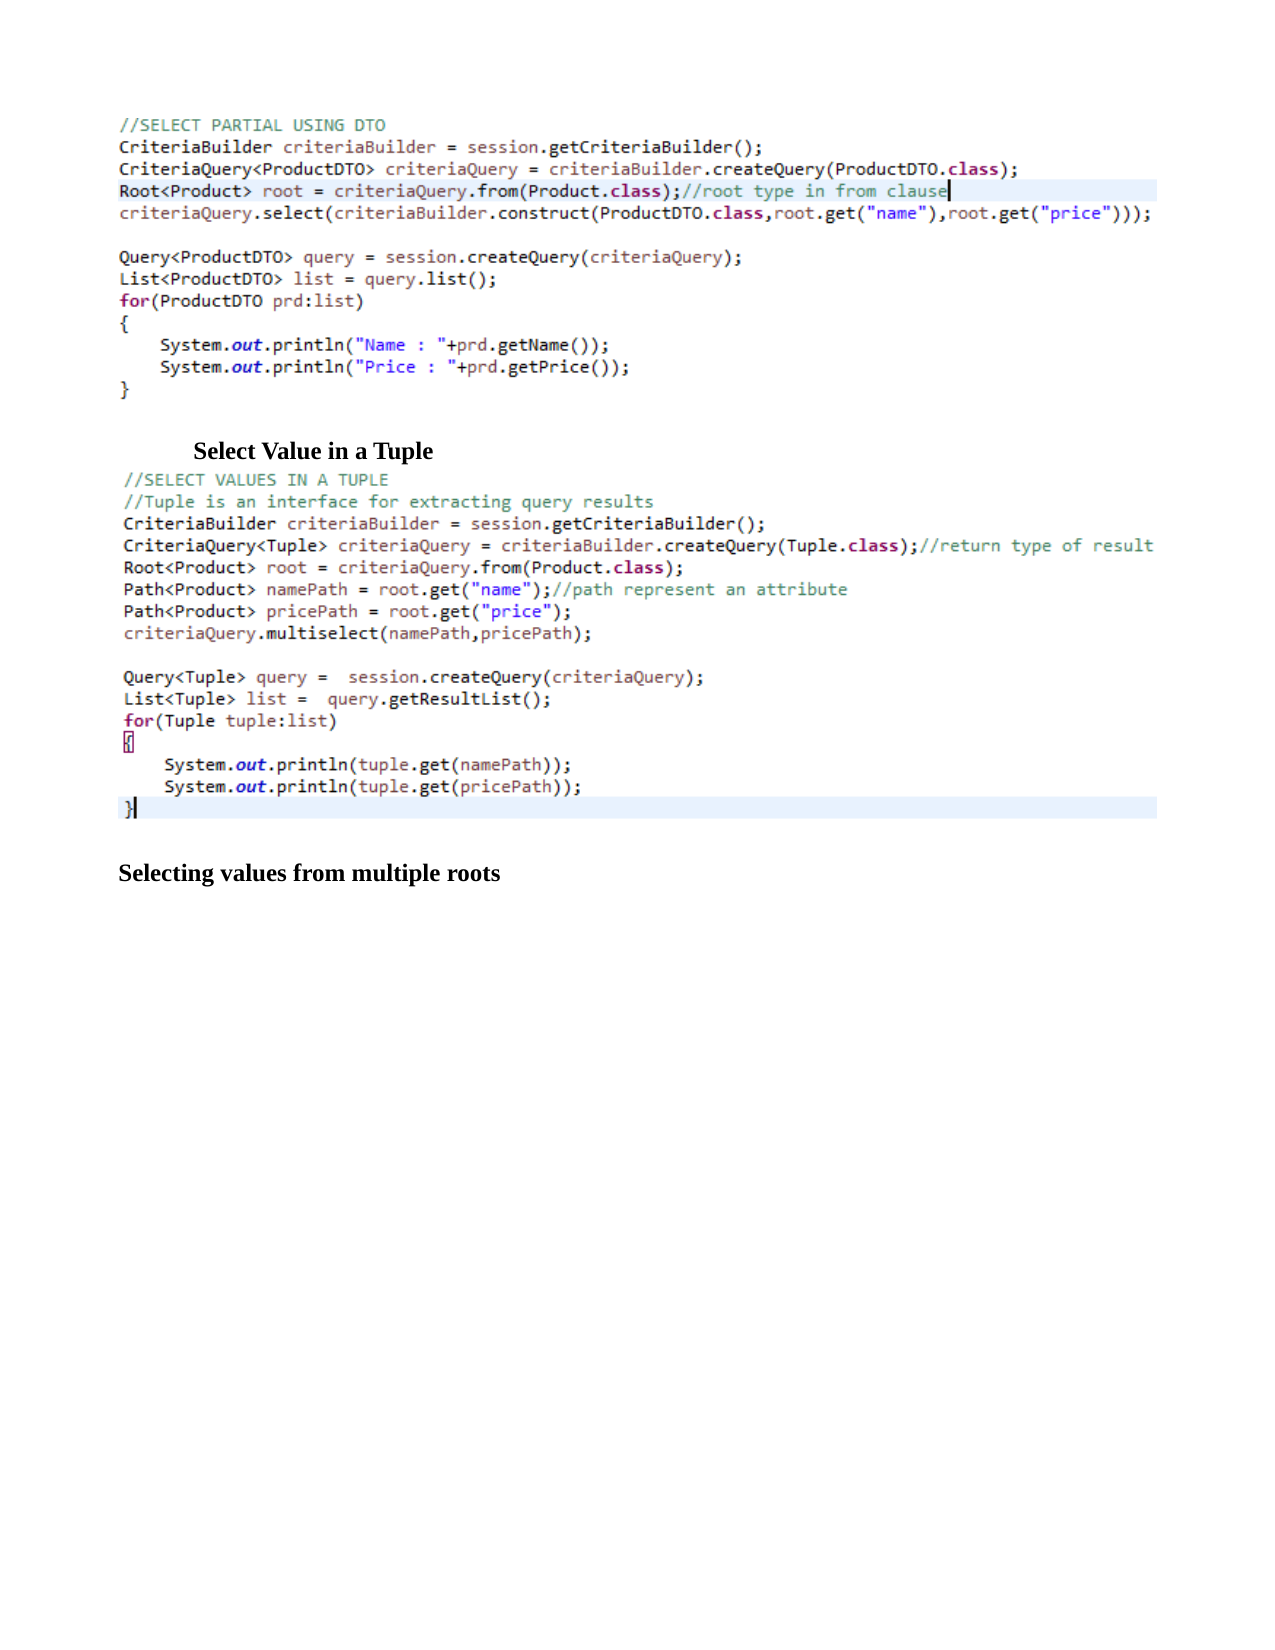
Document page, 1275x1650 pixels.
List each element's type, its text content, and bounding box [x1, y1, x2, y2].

picture [118, 118, 1157, 408]
text Select Value in a Tuple [118, 436, 1157, 465]
text Selecting values from multiple roots [118, 858, 1157, 887]
picture [118, 465, 1157, 829]
